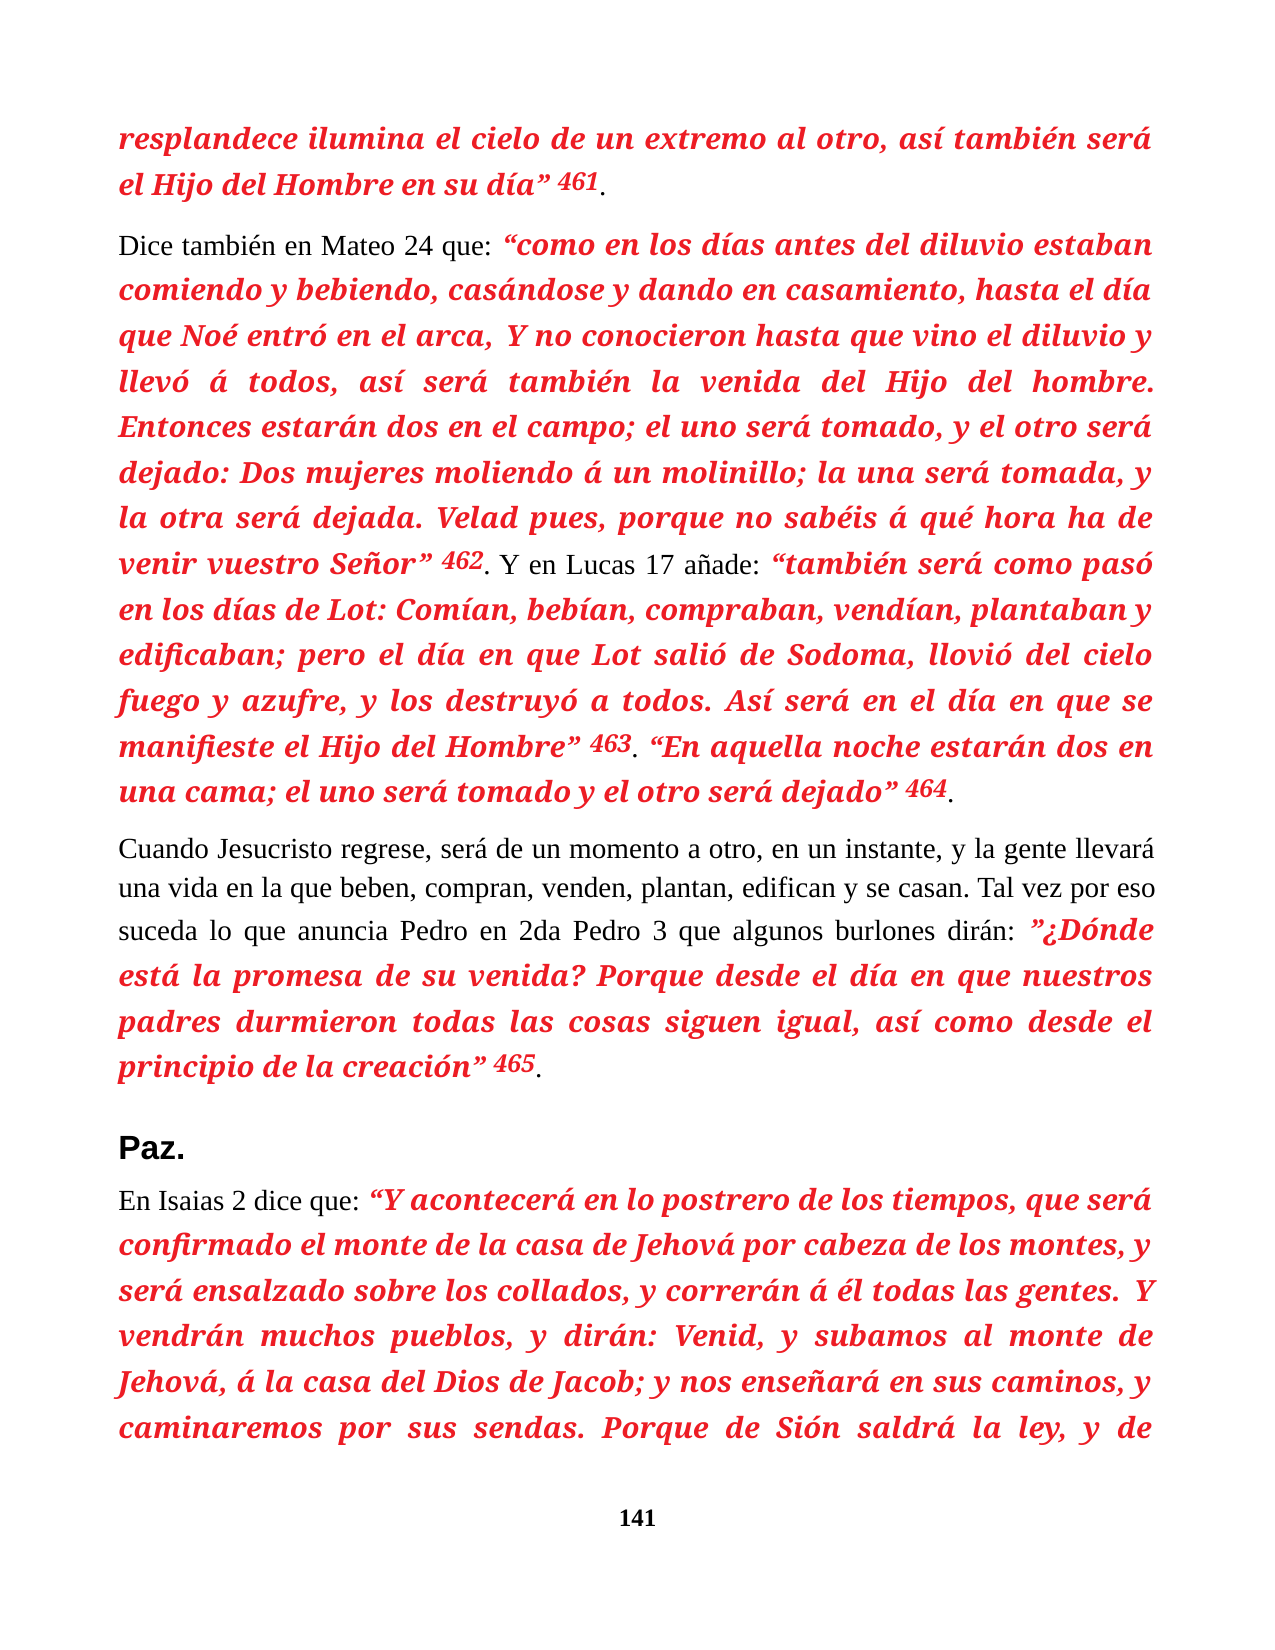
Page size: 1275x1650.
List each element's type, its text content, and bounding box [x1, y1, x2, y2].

subtitle Paz. [118, 1128, 1157, 1166]
text resplandece ilumina el cielo de un extremo al otro, así también será el Hijo del Hombre en su día” . [118, 118, 1157, 203]
text En Isaias 2 dice que: “Y acontecerá en lo postrero de los tiempos, que será confirmado el monte de la casa de Jehová por cabeza de los montes, y será ensalzado sobre los collados, y correrán á él todas las gentes. Y vendrán muchos pueblos, y dirán: Venid, y subamos al monte de Jehová, á la casa del Dios de Jacob; y nos enseñará en sus caminos, y caminaremos por sus sendas. Porque de Sión saldrá la ley, y de [118, 1179, 1157, 1447]
text Cuando Jesucristo regrese, será de un momento a otro, en un instante, y la gente llevará una vida en la que beben, compran, venden, plantan, edifican y se casan. Tal vez por eso suceda lo que anuncia Pedro en 2da Pedro 3 que algunos burlones dirán: ”¿Dónde está la promesa de su venida? Porque desde el día en que nuestros padres durmieron todas las cosas siguen igual, así como desde el principio de la creación” . [118, 832, 1157, 1086]
text Dice también en Mateo 24 que: “como en los días antes del diluvio estaban comiendo y bebiendo, casándose y dando en casamiento, hasta el día que Noé entró en el arca, Y no conocieron hasta que vino el diluvio y llevó á todos, así será también la venida del Hijo del hombre. Entonces estarán dos en el campo; el uno será tomado, y el otro será dejado: Dos mujeres moliendo á un molinillo; la una será tomada, y la otra será dejada. Velad pues, porque no sabéis á qué hora ha de venir vuestro Señor” . Y en Lucas 17 añade: “también será como pasó en los días de Lot: Comían, bebían, compraban, vendían, plantaban y edificaban; pero el día en que Lot salió de Sodoma, llovió del cielo fuego y azufre, y los destruyó a todos. Así será en el día en que se manifieste el Hijo del Hombre” . “En aquella noche estarán dos en una cama; el uno será tomado y el otro será dejado” . [118, 224, 1157, 811]
